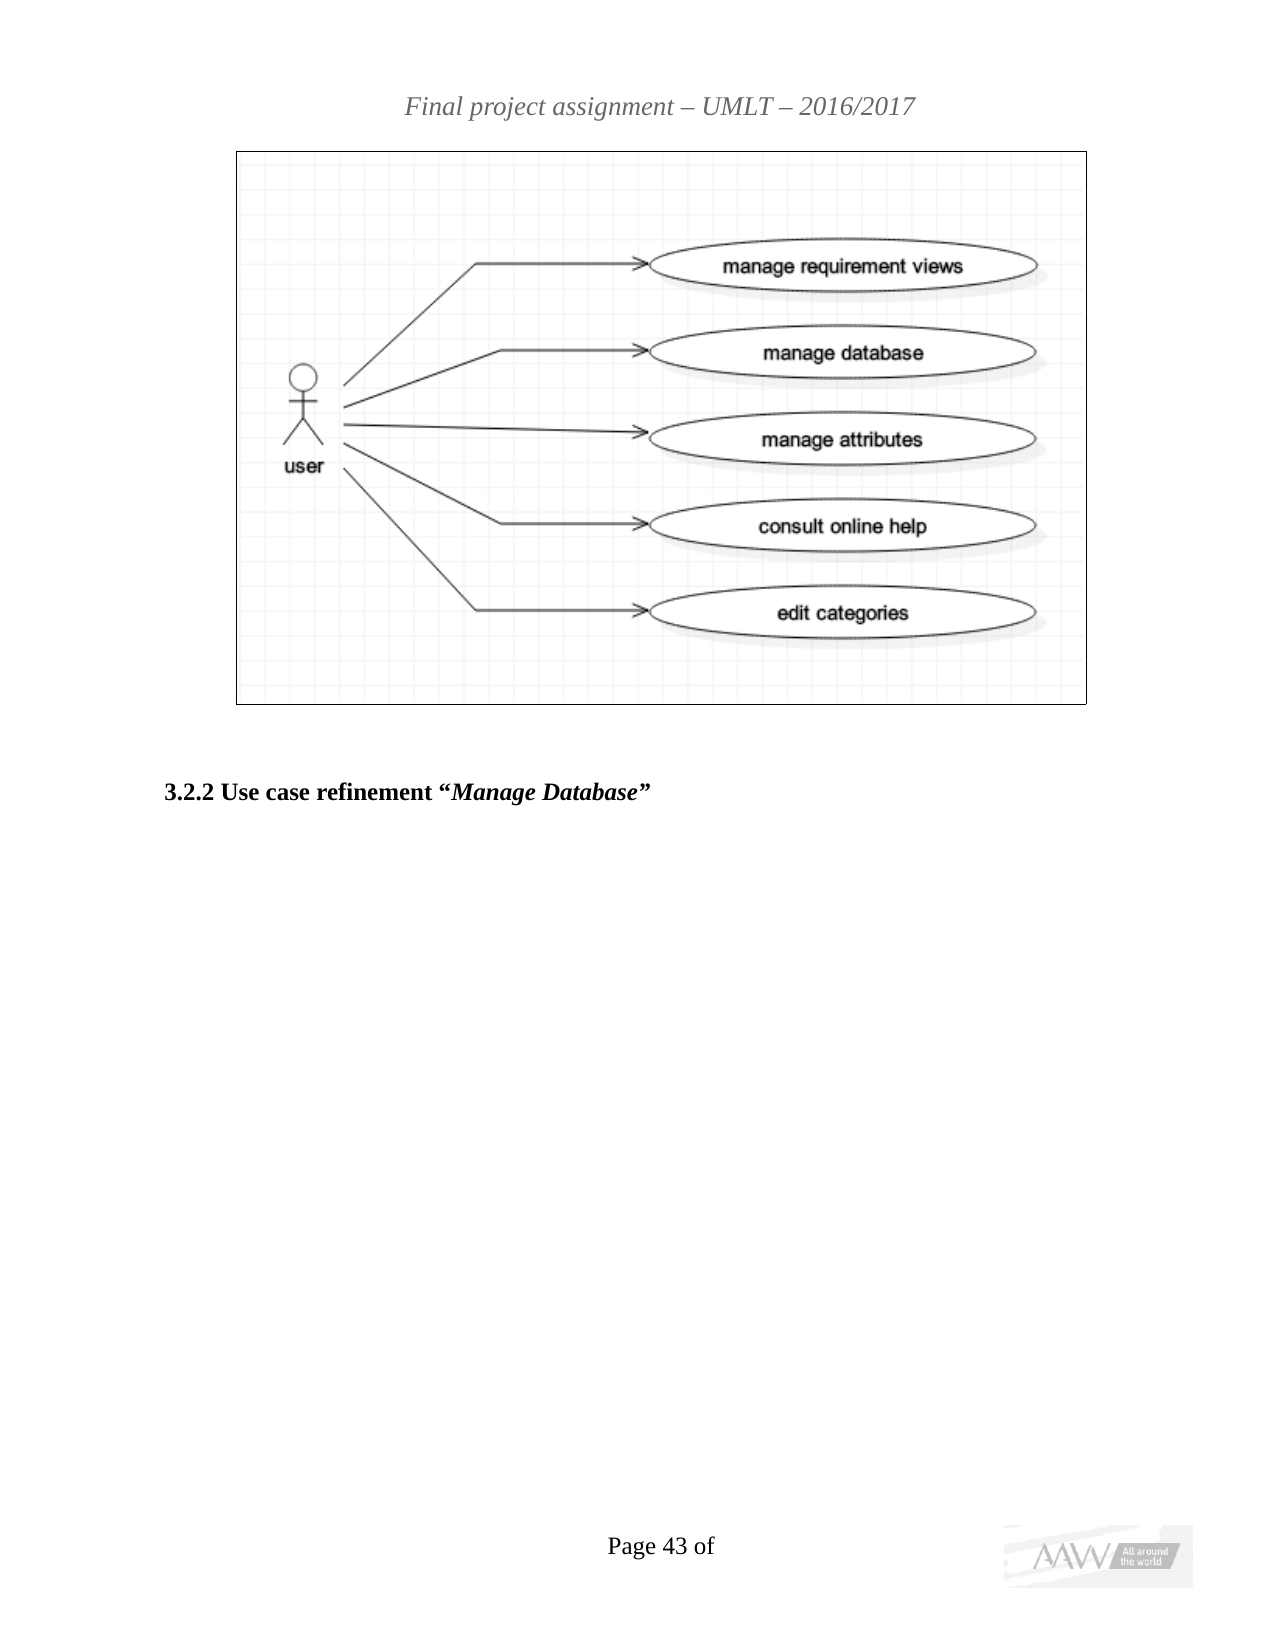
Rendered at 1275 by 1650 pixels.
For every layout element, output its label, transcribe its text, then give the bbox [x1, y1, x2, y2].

subtitle 3.2.2 Use case refinement “Manage Database” [164, 777, 1158, 806]
picture [238, 154, 1083, 702]
picture [1003, 1525, 1193, 1588]
